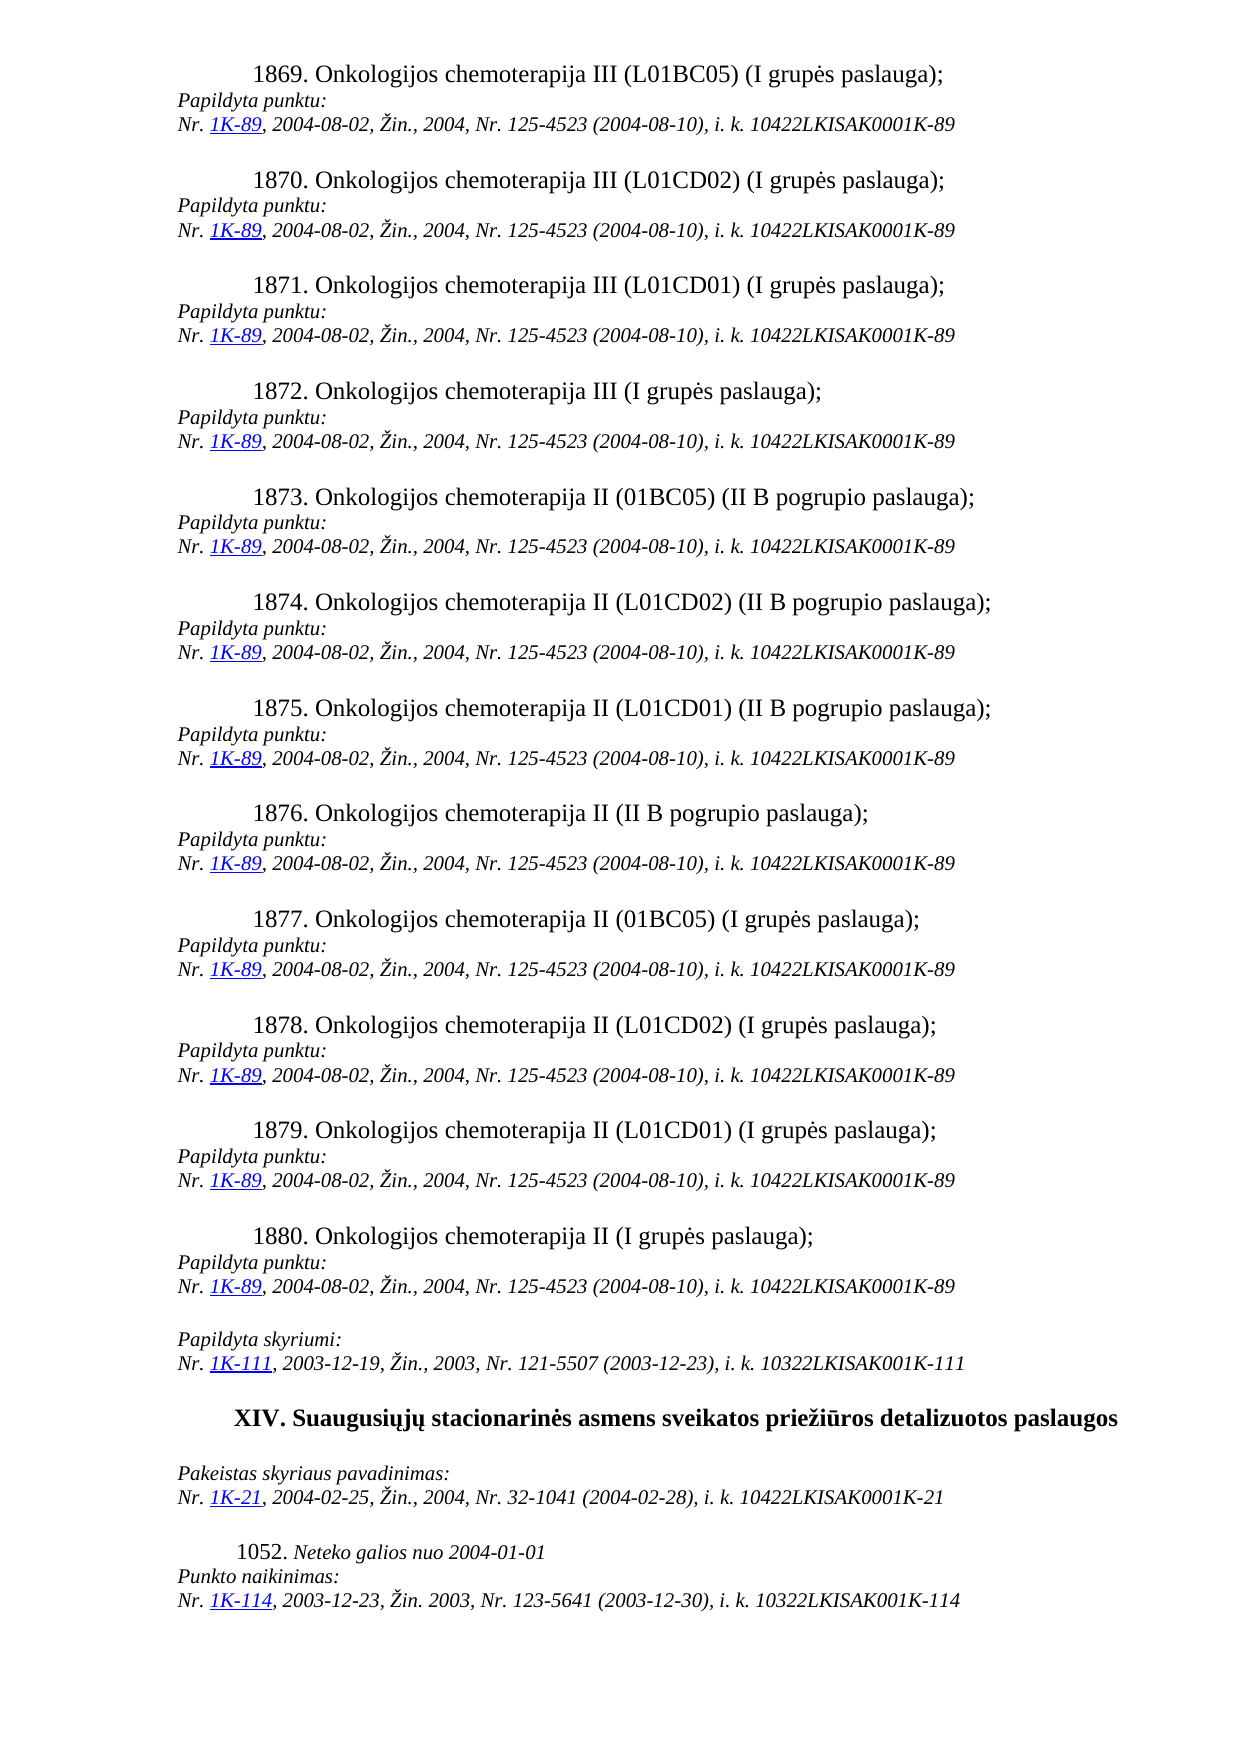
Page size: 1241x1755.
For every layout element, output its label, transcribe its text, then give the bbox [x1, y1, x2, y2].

text Papildyta punktu: [177, 193, 1181, 217]
text 1874. Onkologijos chemoterapija II (L01CD02) (II B pogrupio paslauga); [177, 587, 1181, 616]
text Papildyta punktu: [177, 1038, 1181, 1062]
text 1870. Onkologijos chemoterapija III (L01CD02) (I grupės paslauga); [177, 165, 1181, 193]
text Nr. 1K-114, 2003-12-23, Žin. 2003, Nr. 123-5641 (2003-12-30), i. k. 10322LKISAK001K-114 [177, 1588, 1181, 1612]
text Nr. 1K-89, 2004-08-02, Žin., 2004, Nr. 125-4523 (2004-08-10), i. k. 10422LKISAK0001K-89 [177, 1062, 1181, 1087]
text 1876. Onkologijos chemoterapija II (II B pogrupio paslauga); [177, 798, 1181, 827]
text Nr. 1K-21, 2004-02-25, Žin., 2004, Nr. 32-1041 (2004-02-28), i. k. 10422LKISAK0001K-21 [177, 1485, 1181, 1509]
text Papildyta punktu: [177, 405, 1181, 429]
text Nr. 1K-111, 2003-12-19, Žin., 2003, Nr. 121-5507 (2003-12-23), i. k. 10322LKISAK001K-111 [177, 1351, 1181, 1375]
text Papildyta punktu: [177, 299, 1181, 323]
text Punkto naikinimas: [177, 1564, 1181, 1588]
text 1869. Onkologijos chemoterapija III (L01BC05) (I grupės paslauga); [177, 59, 1181, 88]
text Pakeistas skyriaus pavadinimas: [177, 1461, 1181, 1485]
text 1872. Onkologijos chemoterapija III (I grupės paslauga); [177, 376, 1181, 405]
text 1873. Onkologijos chemoterapija II (01BC05) (II B pogrupio paslauga); [177, 482, 1181, 510]
text Nr. 1K-89, 2004-08-02, Žin., 2004, Nr. 125-4523 (2004-08-10), i. k. 10422LKISAK0001K-89 [177, 323, 1181, 347]
text Papildyta punktu: [177, 616, 1181, 640]
text Nr. 1K-89, 2004-08-02, Žin., 2004, Nr. 125-4523 (2004-08-10), i. k. 10422LKISAK0001K-89 [177, 112, 1181, 136]
text Nr. 1K-89, 2004-08-02, Žin., 2004, Nr. 125-4523 (2004-08-10), i. k. 10422LKISAK0001K-89 [177, 746, 1181, 770]
text Papildyta skyriumi: [177, 1327, 1181, 1351]
text Nr. 1K-89, 2004-08-02, Žin., 2004, Nr. 125-4523 (2004-08-10), i. k. 10422LKISAK0001K-89 [177, 429, 1181, 453]
text 1052. Neteko galios nuo 2004-01-01 [177, 1538, 1181, 1564]
text XIV. Suaugusiųjų stacionarinės asmens sveikatos priežiūros detalizuotos paslaugos [177, 1403, 1181, 1432]
text Papildyta punktu: [177, 1144, 1181, 1168]
text 1879. Onkologijos chemoterapija II (L01CD01) (I grupės paslauga); [177, 1115, 1181, 1144]
text Papildyta punktu: [177, 510, 1181, 534]
text Papildyta punktu: [177, 933, 1181, 957]
text Papildyta punktu: [177, 1250, 1181, 1274]
text Papildyta punktu: [177, 88, 1181, 112]
text 1878. Onkologijos chemoterapija II (L01CD02) (I grupės paslauga); [177, 1010, 1181, 1038]
text Papildyta punktu: [177, 827, 1181, 851]
text Nr. 1K-89, 2004-08-02, Žin., 2004, Nr. 125-4523 (2004-08-10), i. k. 10422LKISAK0001K-89 [177, 851, 1181, 875]
text Nr. 1K-89, 2004-08-02, Žin., 2004, Nr. 125-4523 (2004-08-10), i. k. 10422LKISAK0001K-89 [177, 640, 1181, 664]
text Nr. 1K-89, 2004-08-02, Žin., 2004, Nr. 125-4523 (2004-08-10), i. k. 10422LKISAK0001K-89 [177, 534, 1181, 558]
text Nr. 1K-89, 2004-08-02, Žin., 2004, Nr. 125-4523 (2004-08-10), i. k. 10422LKISAK0001K-89 [177, 217, 1181, 242]
text Nr. 1K-89, 2004-08-02, Žin., 2004, Nr. 125-4523 (2004-08-10), i. k. 10422LKISAK0001K-89 [177, 957, 1181, 981]
text Nr. 1K-89, 2004-08-02, Žin., 2004, Nr. 125-4523 (2004-08-10), i. k. 10422LKISAK0001K-89 [177, 1274, 1181, 1298]
text 1875. Onkologijos chemoterapija II (L01CD01) (II B pogrupio paslauga); [177, 693, 1181, 722]
text 1880. Onkologijos chemoterapija II (I grupės paslauga); [177, 1221, 1181, 1250]
text Papildyta punktu: [177, 722, 1181, 746]
text Nr. 1K-89, 2004-08-02, Žin., 2004, Nr. 125-4523 (2004-08-10), i. k. 10422LKISAK0001K-89 [177, 1168, 1181, 1192]
text 1871. Onkologijos chemoterapija III (L01CD01) (I grupės paslauga); [177, 270, 1181, 299]
text 1877. Onkologijos chemoterapija II (01BC05) (I grupės paslauga); [177, 904, 1181, 933]
